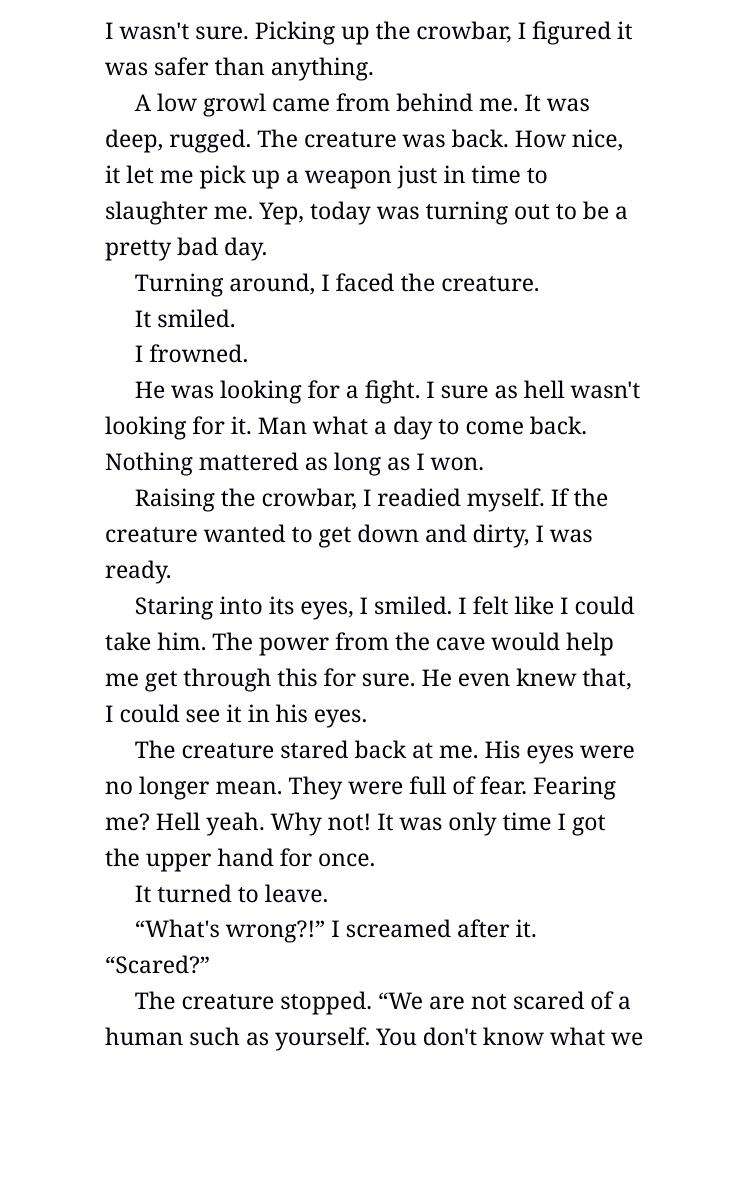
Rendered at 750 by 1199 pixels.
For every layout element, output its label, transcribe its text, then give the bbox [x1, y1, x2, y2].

text It smiled. [105, 302, 645, 334]
text “What's wrong?!” I screamed after it. “Scared?” [105, 913, 645, 981]
text Turning around, I faced the creature. [105, 267, 645, 298]
text He was looking for a fight. I sure as hell wasn't looking for it. Man what a day to come back. Nothing mattered as long as I won. [105, 374, 645, 477]
text A low growl came from behind me. It was deep, rugged. The creature was back. How nice, it let me pick up a weapon just in time to slaughter me. Yep, today was turning out to be a pretty bad day. [105, 87, 645, 262]
text The creature stopped. “We are not scared of a human such as yourself. You don't know what we [105, 985, 645, 1052]
text The creature stared back at me. His eyes were no longer mean. They were full of fear. Fearing me? Hell yeah. Why not! It was only time I got the upper hand for once. [105, 734, 645, 873]
text Staring into its eyes, I smiled. I felt like I could take him. The power from the cave would help me get through this for sure. He even knew that, I could see it in his eyes. [105, 590, 645, 729]
text I frowned. [105, 338, 645, 370]
text I wasn't sure. Picking up the crowbar, I figured it was safer than anything. [105, 15, 645, 82]
text It turned to leave. [105, 877, 645, 909]
text Raising the crowbar, I readied myself. If the creature wanted to get down and dirty, I was ready. [105, 482, 645, 585]
